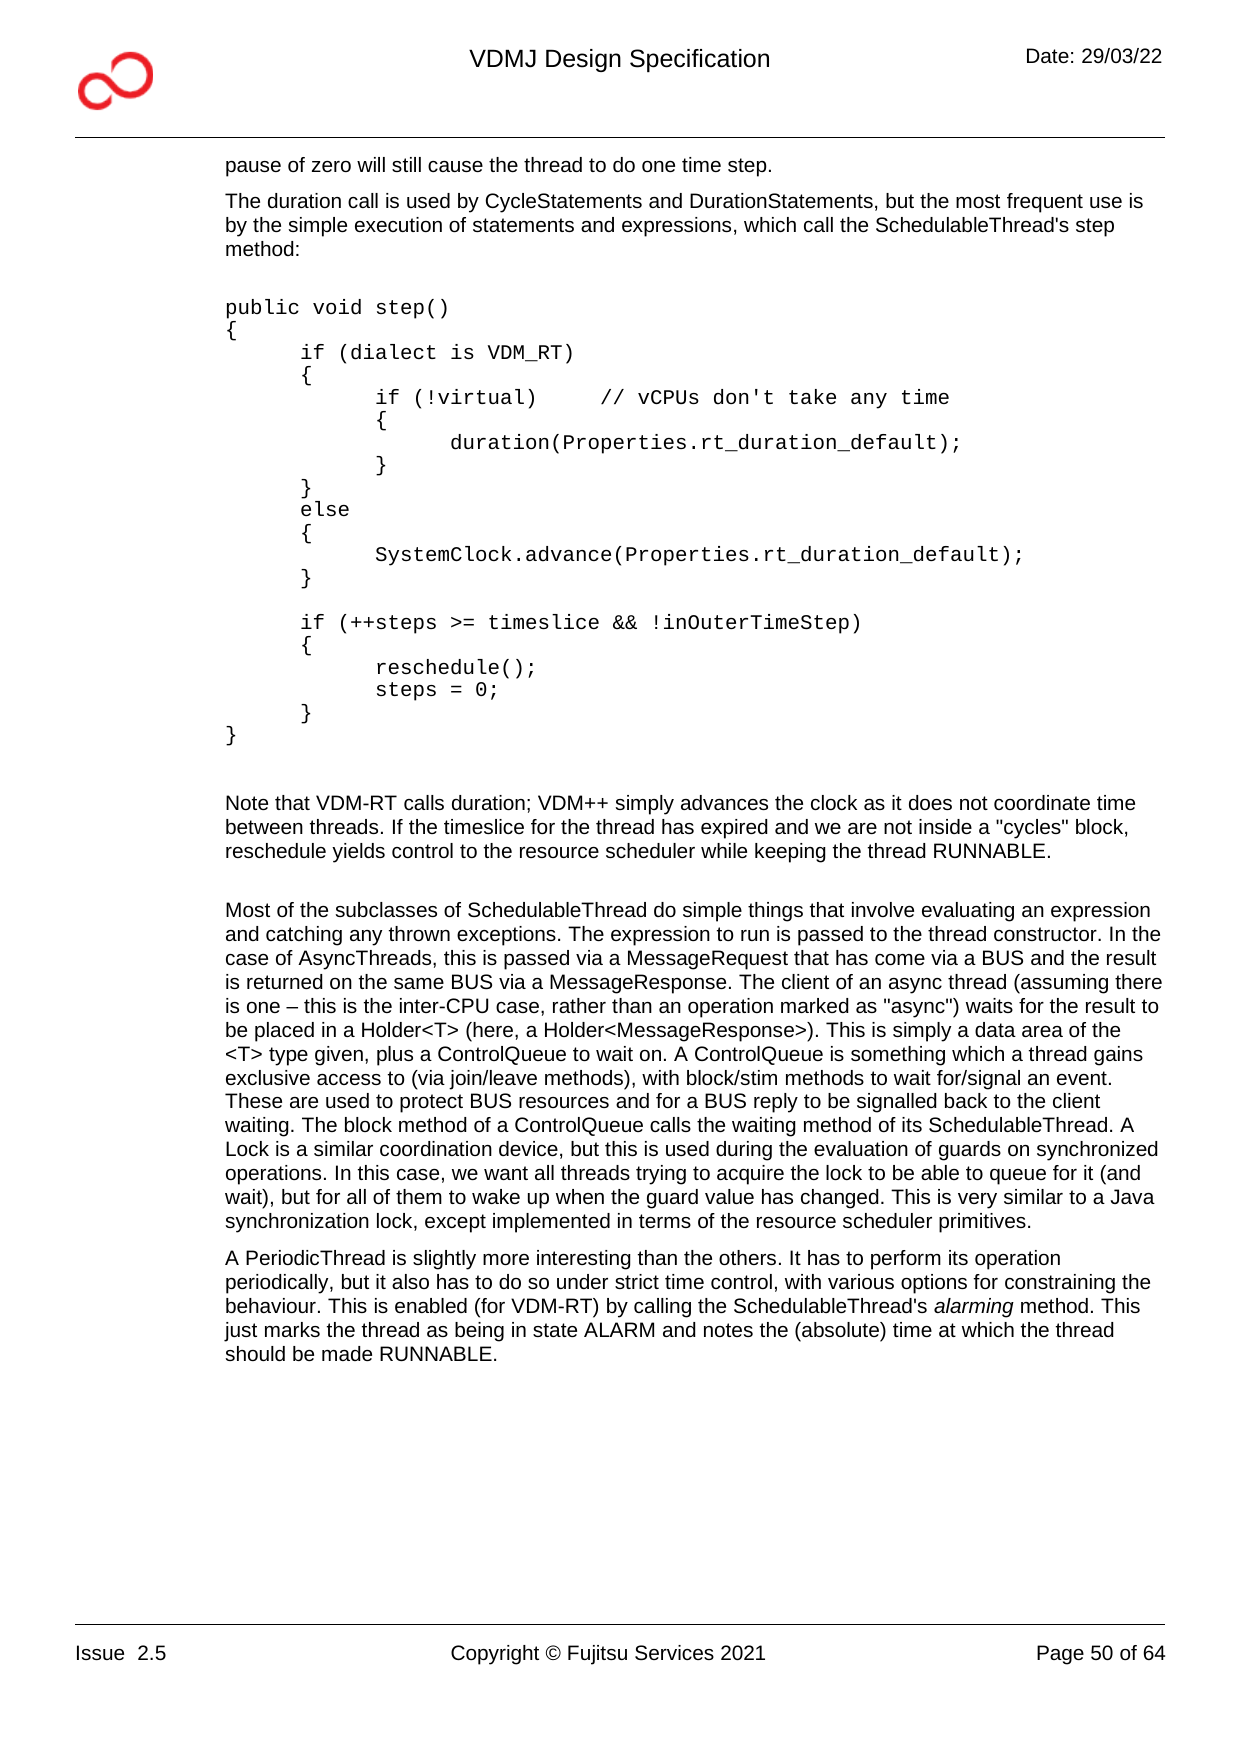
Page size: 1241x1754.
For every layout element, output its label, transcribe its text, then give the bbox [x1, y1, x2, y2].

text { [225, 364, 1165, 386]
text public void step() [225, 296, 1165, 319]
text if (++steps >= timeslice && !inOuterTimeStep) [225, 611, 1165, 634]
text if (!virtual) // vCPUs don't take any time [225, 386, 1165, 409]
text else [225, 499, 1165, 521]
picture [78, 44, 153, 120]
text Most of the subclasses of SchedulableThread do simple things that involve evaluating an expression and catching any thrown exceptions. The expression to run is passed to the thread constructor. In the case of AsyncThreads, this is passed via a MessageRequest that has come via a BUS and the result is returned on the same BUS via a MessageResponse. The client of an async thread (assuming there is one – this is the inter-CPU case, rather than an operation marked as "async") waits for the result to be placed in a Holder<T> (here, a Holder<MessageResponse>). This is simply a data area of the <T> type given, plus a ControlQueue to wait on. A ControlQueue is something which a thread gains exclusive access to (via join/leave methods), with block/stim methods to wait for/signal an event. These are used to protect BUS resources and for a BUS reply to be signalled back to the client waiting. The block method of a ControlQueue calls the waiting method of its SchedulableThread. A Lock is a similar coordination device, but this is used during the evaluation of guards on synchronized operations. In this case, we want all threads trying to acquire the lock to be able to queue for it (and wait), but for all of them to wake up when the guard value has changed. This is very similar to a Java synchronization lock, except implemented in terms of the resource scheduler primitives. [225, 898, 1165, 1233]
text } [225, 724, 1165, 746]
text steps = 0; [225, 679, 1165, 701]
text A PeriodicThread is slightly more interesting than the others. It has to perform its operation periodically, but it also has to do so under strict time control, with various options for constraining the behaviour. This is enabled (for VDM-RT) by calling the SchedulableThread's alarming method. This just marks the thread as being in state ALARM and notes the (absolute) time at which the thread should be made RUNNABLE. [225, 1246, 1165, 1366]
text Note that VDM-RT calls duration; VDM++ simply advances the clock as it does not coordinate time between threads. If the timeslice for the thread has expired and we are not inside a "cycles" block, reschedule yields control to the resource scheduler while keeping the thread RUNNABLE. [225, 791, 1165, 863]
text pause of zero will still cause the thread to do one time step. [225, 153, 1165, 177]
text SystemClock.advance(Properties.rt_duration_default); [225, 544, 1165, 566]
text if (dialect is VDM_RT) [225, 341, 1165, 364]
text } [225, 566, 1165, 589]
text duration(Properties.rt_duration_default); [225, 431, 1165, 454]
text { [225, 409, 1165, 431]
text { [225, 319, 1165, 341]
text } [225, 701, 1165, 724]
text The duration call is used by CycleStatements and DurationStatements, but the most frequent use is by the simple execution of statements and expressions, which call the SchedulableThread's step method: [225, 189, 1165, 261]
text } [225, 454, 1165, 476]
text reschedule(); [225, 656, 1165, 679]
text { [225, 634, 1165, 656]
text { [225, 521, 1165, 544]
text } [225, 476, 1165, 499]
